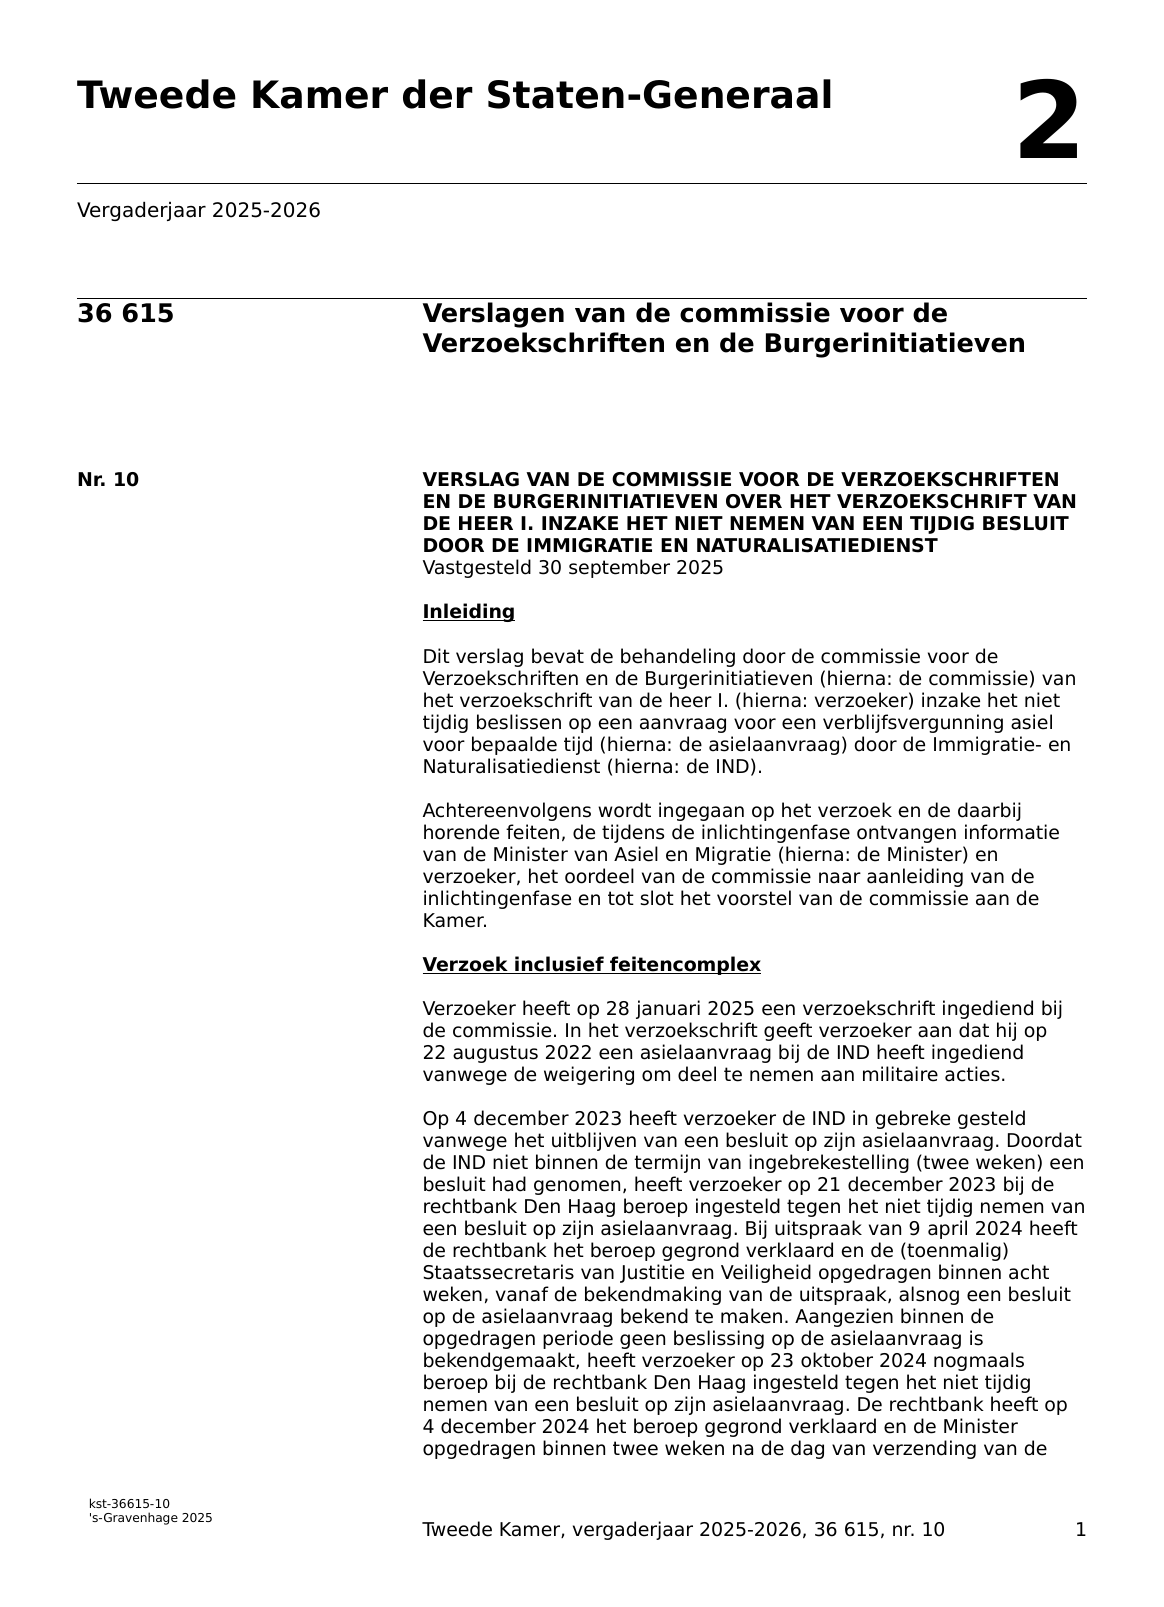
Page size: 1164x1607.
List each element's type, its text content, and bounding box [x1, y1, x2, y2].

table_header 2 [886, 59, 1087, 183]
text 's-Gravenhage 2025 [88, 1511, 323, 1525]
text Achtereenvolgens wordt ingegaan op het verzoek en de daarbij horende feiten, de tijdens de inlichtingenfase ontvangen informatie van de Minister van Asiel en Migratie (hierna: de Minister) en verzoeker, het oordeel van de commissie naar aanleiding van de inlichtingenfase en tot slot het voorstel van de commissie aan de Kamer. [422, 800, 1087, 932]
text kst-36615-10 [88, 1497, 323, 1511]
subtitle Nr. 10 VERSLAG VAN DE COMMISSIE VOOR DE VERZOEKSCHRIFTEN EN DE BURGERINITIATIEVEN OVER HET VERZOEKSCHRIFT VAN DE HEER I. INZAKE HET NIET NEMEN VAN EEN TIJDIG BESLUIT DOOR DE IMMIGRATIE EN NATURALISATIEDIENST [77, 469, 1087, 557]
text Verzoeker heeft op 28 januari 2025 een verzoekschrift ingediend bij de commissie. In het verzoekschrift geeft verzoeker aan dat hij op 22 augustus 2022 een asielaanvraag bij de IND heeft ingediend vanwege de weigering om deel te nemen aan militaire acties. [422, 998, 1087, 1086]
subtitle Inleiding [422, 601, 1087, 623]
table_header Tweede Kamer der Staten-Generaal [77, 59, 886, 183]
text Dit verslag bevat de behandeling door de commissie voor de Verzoekschriften en de Burgerinitiatieven (hierna: de commissie) van het verzoekschrift van de heer I. (hierna: verzoeker) inzake het niet tijdig beslissen op een aanvraag voor een verblijfsvergunning asiel voor bepaalde tijd (hierna: de asielaanvraag) door de Immigratie- en Naturalisatiedienst (hierna: de IND). [422, 646, 1087, 777]
text Vastgesteld 30 september 2025 [422, 557, 1087, 579]
table_cell Vergaderjaar 2025-2026 [77, 184, 1087, 298]
subtitle 36 615 Verslagen van de commissie voor de Verzoekschriften en de Burgerinitiatieven [77, 299, 1087, 358]
subtitle Verzoek inclusief feitencomplex [422, 954, 1087, 976]
text Op 4 december 2023 heeft verzoeker de IND in gebreke gesteld vanwege het uitblijven van een besluit op zijn asielaanvraag. Doordat de IND niet binnen de termijn van ingebrekestelling (twee weken) een besluit had genomen, heeft verzoeker op 21 december 2023 bij de rechtbank Den Haag beroep ingesteld tegen het niet tijdig nemen van een besluit op zijn asielaanvraag. Bij uitspraak van 9 april 2024 heeft de rechtbank het beroep gegrond verklaard en de (toenmalig) Staatssecretaris van Justitie en Veiligheid opgedragen binnen acht weken, vanaf de bekendmaking van de uitspraak, alsnog een besluit op de asielaanvraag bekend te maken. Aangezien binnen de opgedragen periode geen beslissing op de asielaanvraag is bekendgemaakt, heeft verzoeker op 23 oktober 2024 nogmaals beroep bij de rechtbank Den Haag ingesteld tegen het niet tijdig nemen van een besluit op zijn asielaanvraag. De rechtbank heeft op 4 december 2024 het beroep gegrond verklaard en de Minister opgedragen binnen twee weken na de dag van verzending van de [422, 1108, 1087, 1460]
